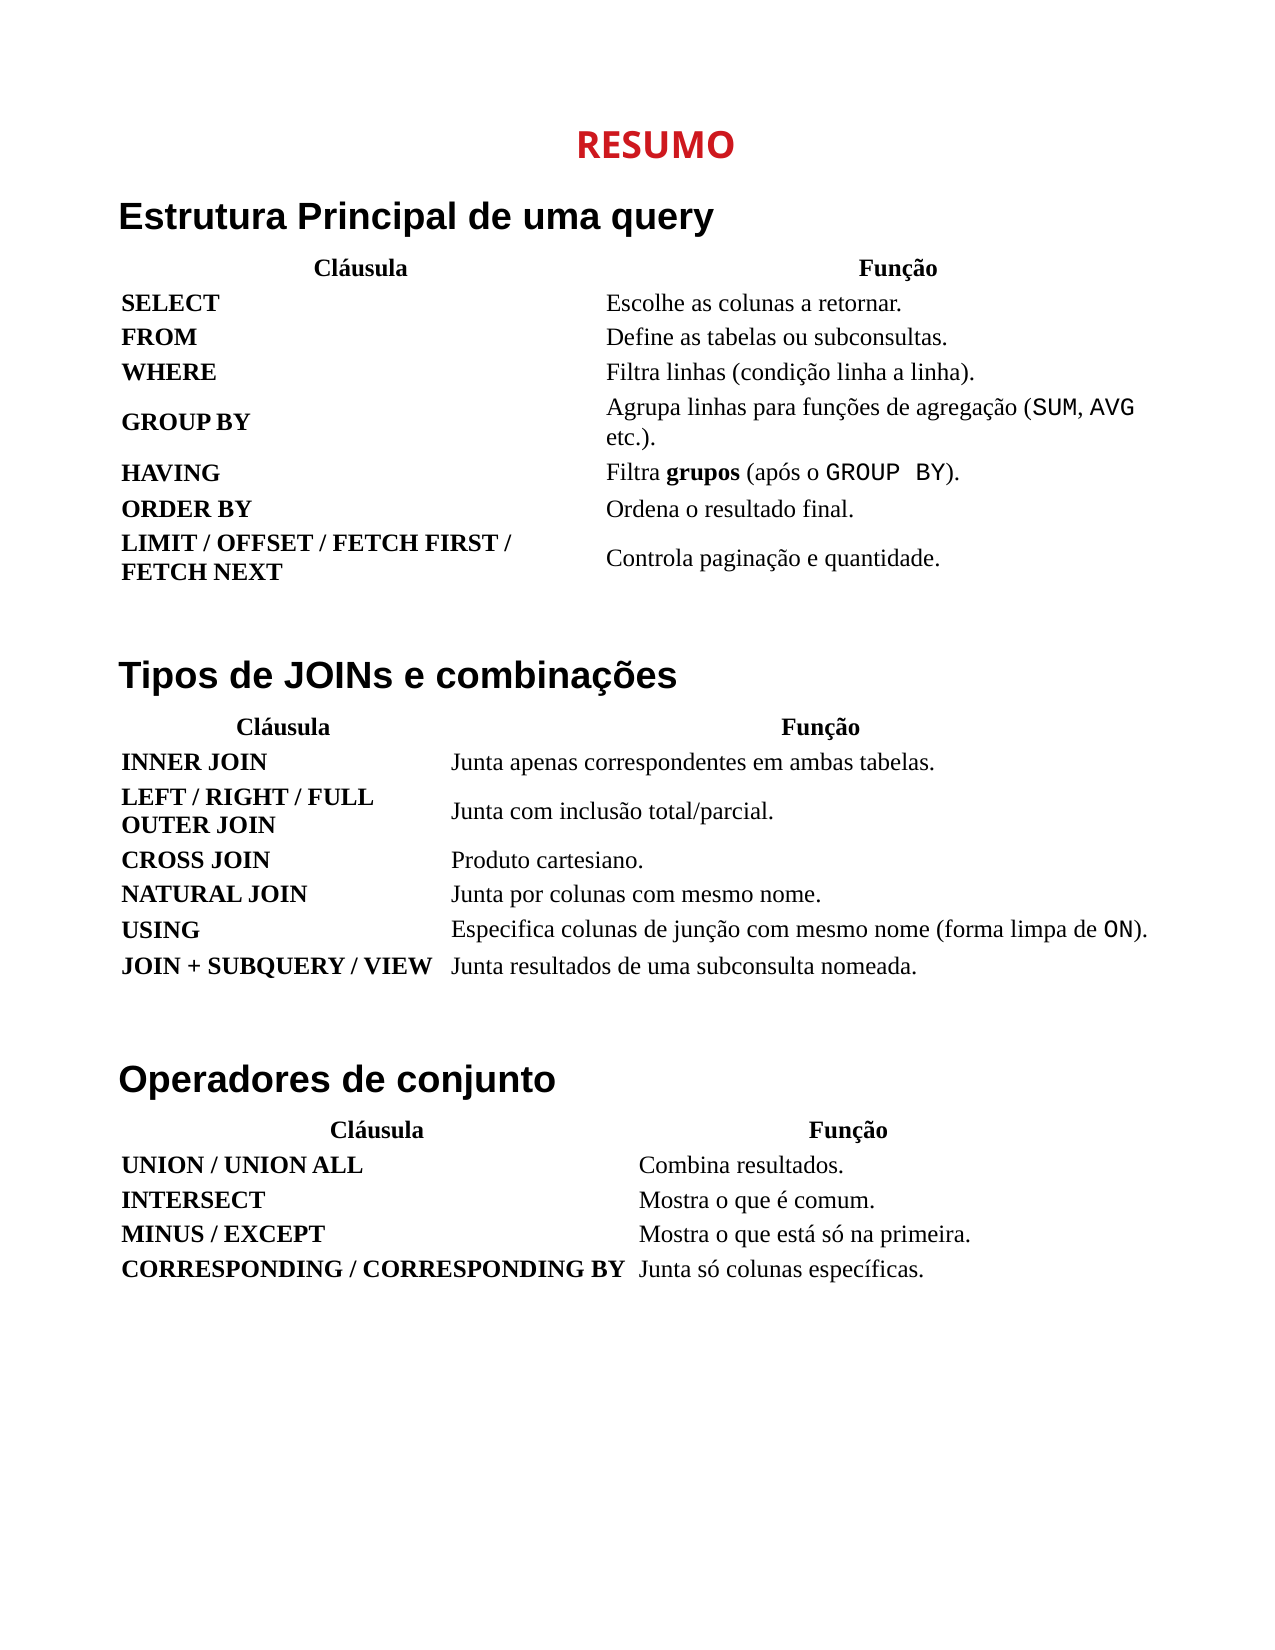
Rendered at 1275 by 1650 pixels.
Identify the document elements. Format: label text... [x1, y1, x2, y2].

table_header Função [636, 1113, 1061, 1147]
table_cell Mostra o que é comum. [636, 1182, 1061, 1216]
table_cell LEFT / RIGHT / FULL OUTER JOIN [118, 779, 448, 842]
table_cell JOIN + SUBQUERY / VIEW [118, 948, 448, 982]
text RESUMO [118, 118, 1193, 169]
table_cell HAVING [118, 454, 603, 491]
table_cell Junta apenas correspondentes em ambas tabelas. [448, 744, 1193, 779]
table_header Função [448, 710, 1193, 744]
table_cell CROSS JOIN [118, 842, 448, 877]
table_cell Junta por colunas com mesmo nome. [448, 877, 1193, 911]
table_cell UNION / UNION ALL [118, 1147, 636, 1182]
table_cell CORRESPONDING / CORRESPONDING BY [118, 1251, 636, 1286]
table_cell GROUP BY [118, 389, 603, 454]
table_cell Especifica colunas de junção com mesmo nome (forma limpa de ON). [448, 911, 1193, 948]
subtitle Operadores de conjunto [118, 1056, 1193, 1100]
table_cell Filtra linhas (condição linha a linha). [603, 354, 1193, 389]
table_cell FROM [118, 320, 603, 354]
table_cell ORDER BY [118, 491, 603, 525]
table_cell Junta com inclusão total/parcial. [448, 779, 1193, 842]
table_header Cláusula [118, 1113, 636, 1147]
subtitle Tipos de JOINs e combinações [118, 653, 1193, 697]
table_cell USING [118, 911, 448, 948]
table_cell Junta só colunas específicas. [636, 1251, 1061, 1286]
table_header Cláusula [118, 710, 448, 744]
table_cell MINUS / EXCEPT [118, 1216, 636, 1251]
table_header Cláusula [118, 250, 603, 285]
subtitle Estrutura Principal de uma query [118, 194, 1193, 238]
table_cell WHERE [118, 354, 603, 389]
table_cell Produto cartesiano. [448, 842, 1193, 877]
table_cell Agrupa linhas para funções de agregação (SUM, AVG etc.). [603, 389, 1193, 454]
table_cell Combina resultados. [636, 1147, 1061, 1182]
table_cell INNER JOIN [118, 744, 448, 779]
table_cell NATURAL JOIN [118, 877, 448, 911]
table_cell LIMIT / OFFSET / FETCH FIRST / FETCH NEXT [118, 525, 603, 589]
table_cell Junta resultados de uma subconsulta nomeada. [448, 948, 1193, 982]
table_cell SELECT [118, 285, 603, 319]
table_cell Ordena o resultado final. [603, 491, 1193, 525]
table_cell Mostra o que está só na primeira. [636, 1216, 1061, 1251]
table_cell Define as tabelas ou subconsultas. [603, 320, 1193, 354]
table_cell Filtra grupos (após o GROUP BY). [603, 454, 1193, 491]
table_cell Escolhe as colunas a retornar. [603, 285, 1193, 319]
table_cell INTERSECT [118, 1182, 636, 1216]
table_cell Controla paginação e quantidade. [603, 525, 1193, 589]
table_header Função [603, 250, 1193, 285]
